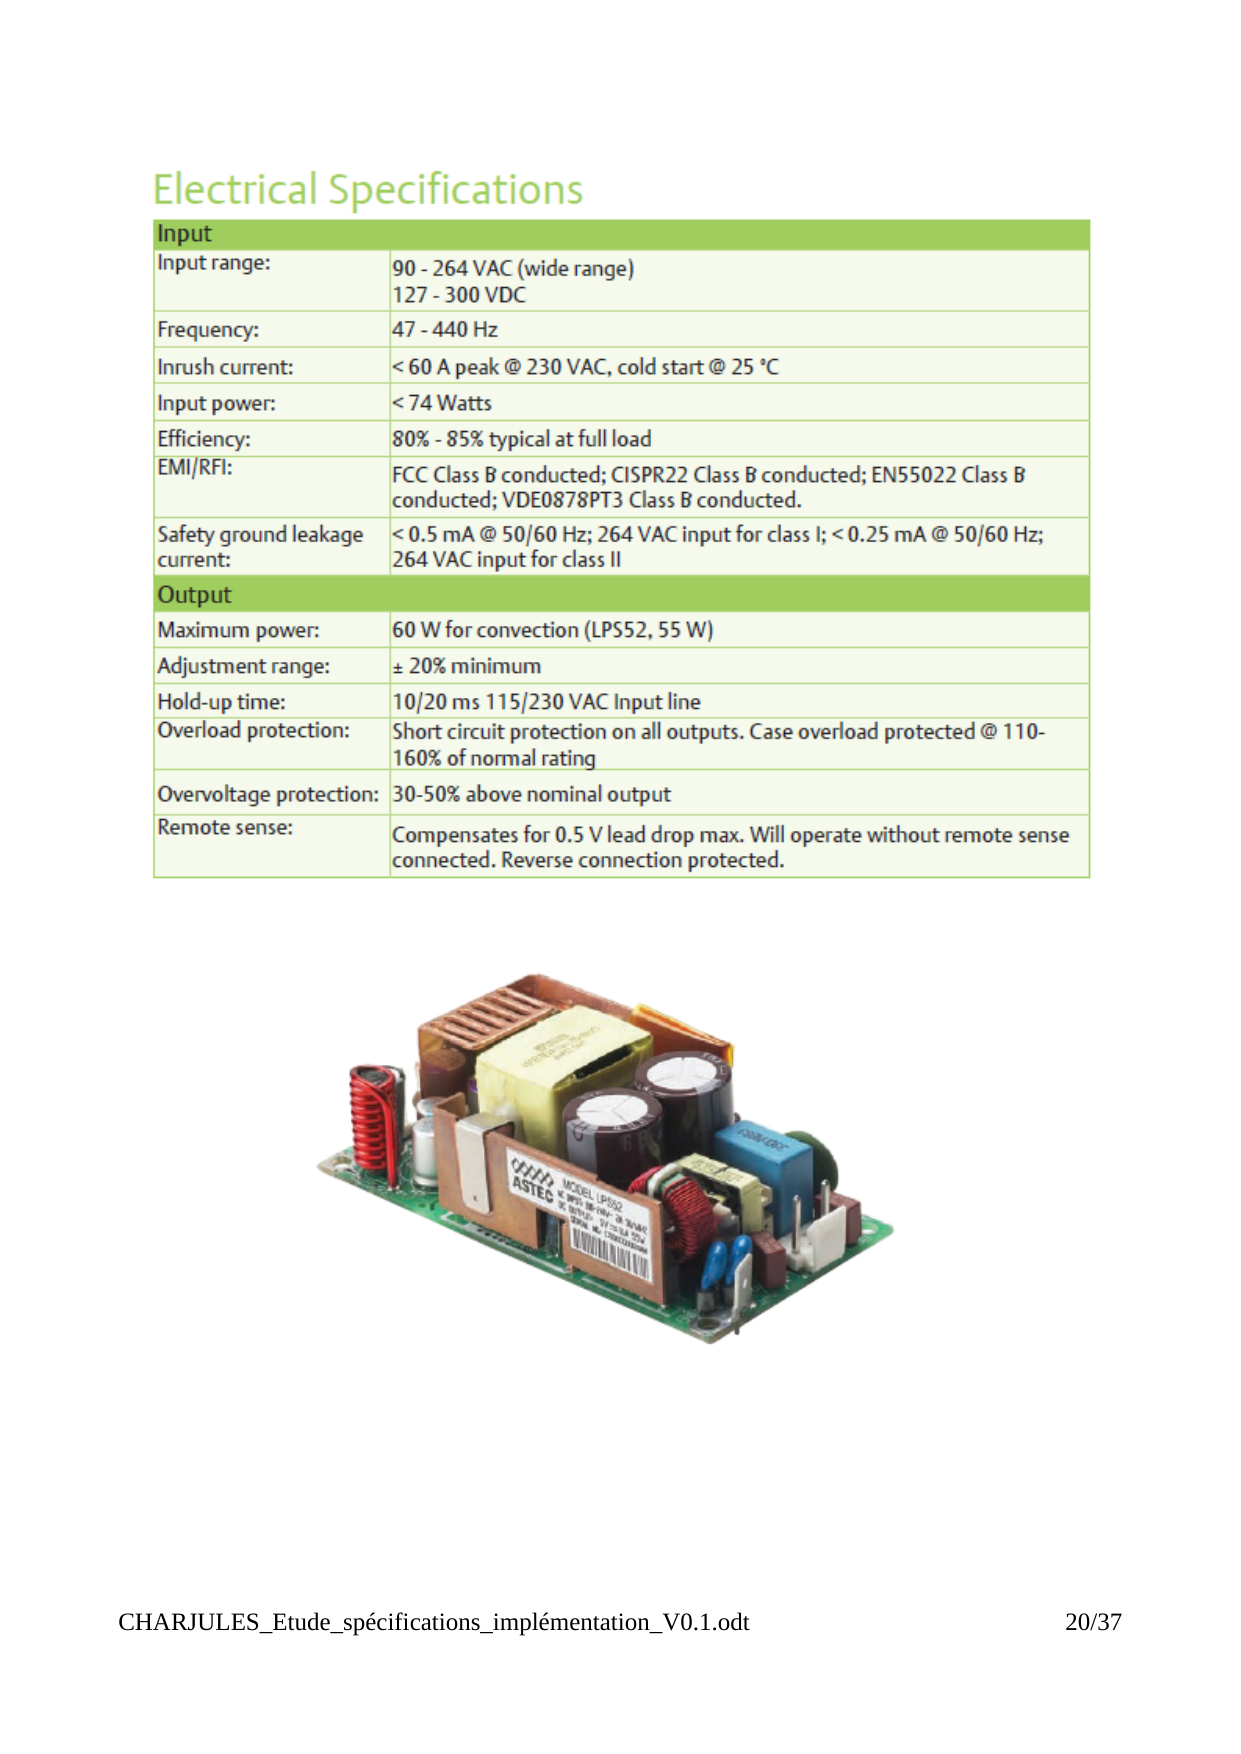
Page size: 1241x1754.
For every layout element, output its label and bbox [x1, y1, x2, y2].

picture [130, 165, 1110, 891]
picture [292, 942, 948, 1374]
